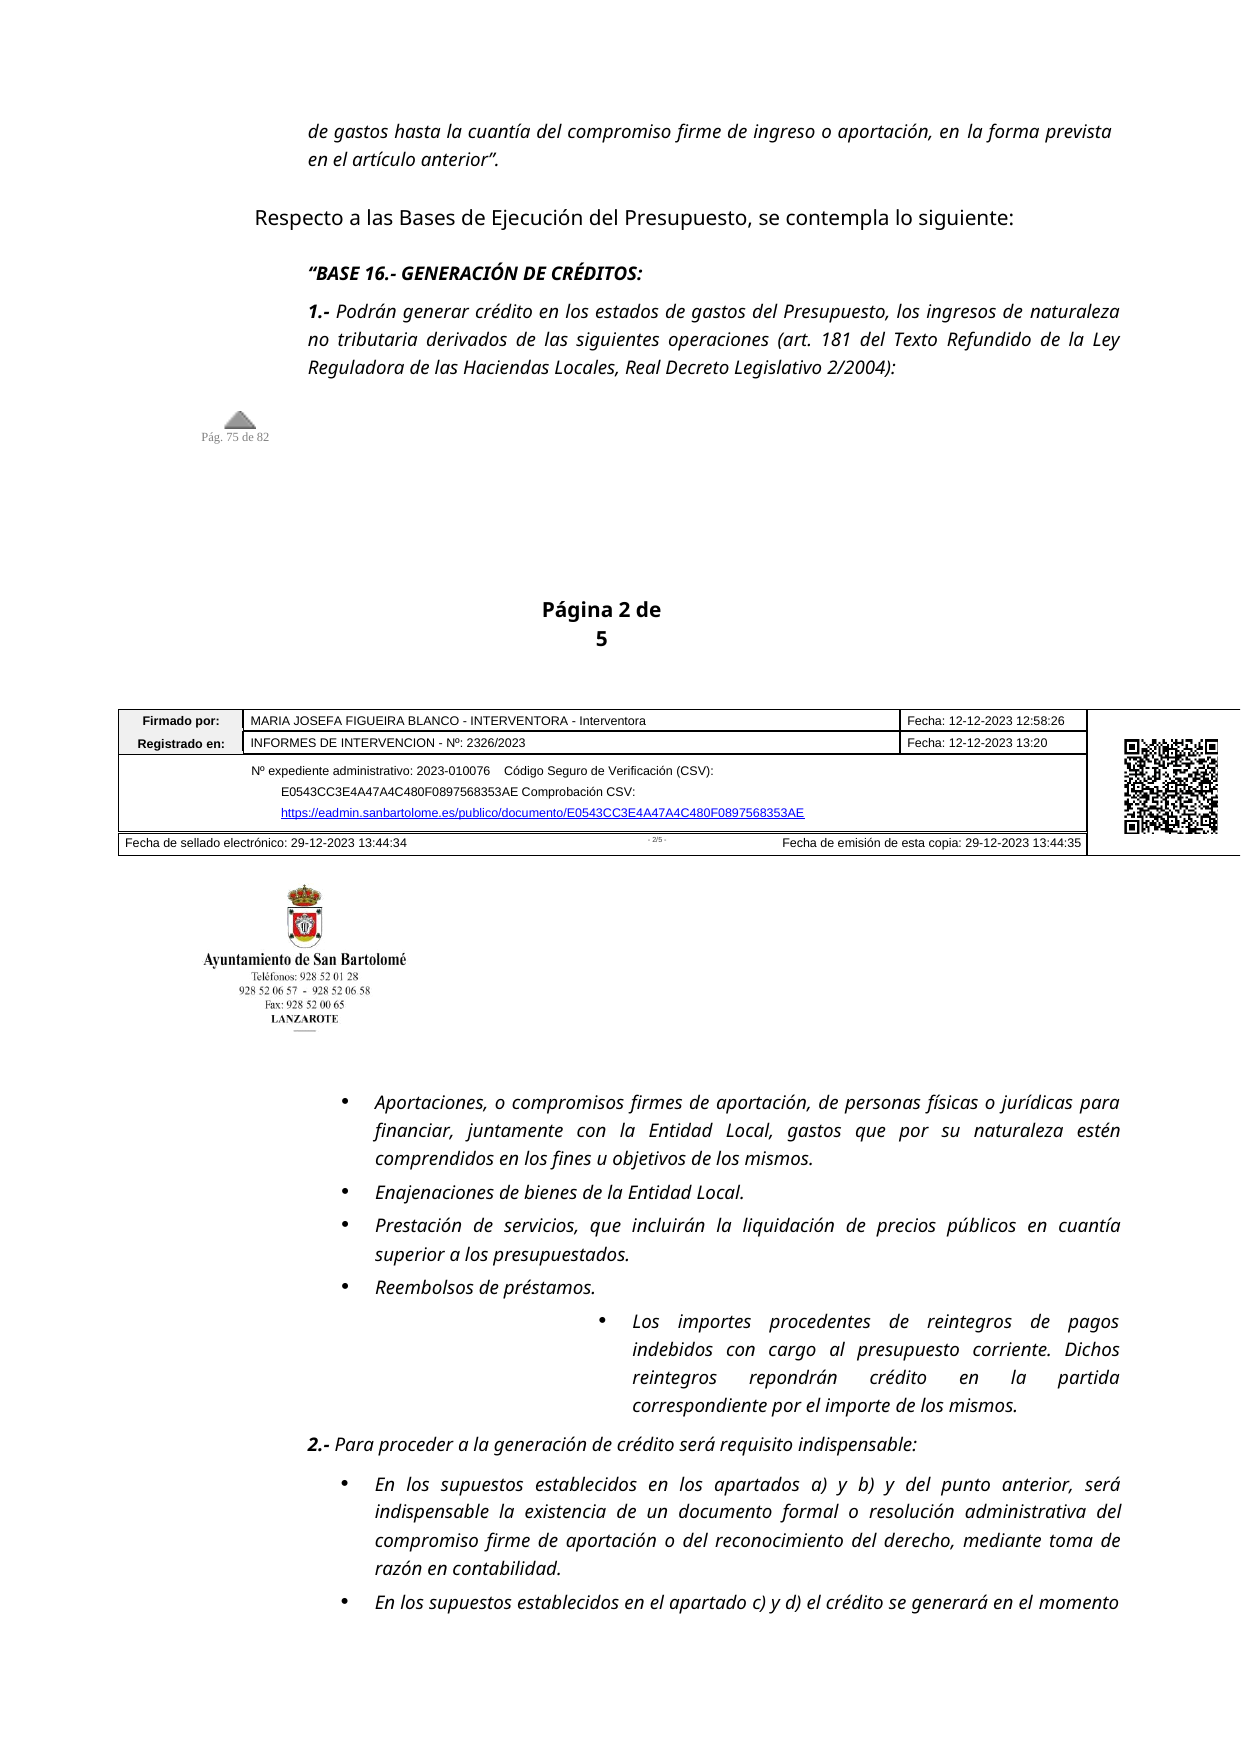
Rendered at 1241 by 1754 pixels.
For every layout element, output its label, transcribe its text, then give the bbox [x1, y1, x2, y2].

table_header Firmado por: [119, 710, 242, 728]
list En los supuestos establecidos en el apartado c) y d) el crédito se generará en el momento [341, 1589, 1121, 1614]
table_cell Nº expediente administrativo: 2023-010076 Código Seguro de Verificación (CSV): E0543CC3E4A47A4C480F0897568353AE Comprobación CSV: https://eadmin.sanbartolome.es/publico/documento/E0543CC3E4A47A4C480F0897568353AE [119, 755, 1086, 831]
list de gastos hasta la cuantía del compromiso firme de ingreso o aportación, en la forma prevista en el artículo anterior”. [280, 118, 1114, 172]
text Página 2 de 5 [536, 595, 667, 652]
table_cell INFORMES DE INTERVENCION - Nº: 2326/2023 [244, 732, 899, 753]
list Los importes procedentes de reintegros de pagos indebidos con cargo al presupuesto corriente. Dichos reintegros repondrán crédito en la partida correspondiente por el importe de los mismos. [598, 1308, 1122, 1418]
list Enajenaciones de bienes de la Entidad Local. [341, 1179, 1122, 1205]
list En los supuestos establecidos en los apartados a) y b) y del punto anterior, será indispensable la existencia de un documento formal o resolución administrativa del compromiso firme de aportación o del reconocimiento del derecho, mediante toma de razón en contabilidad. [341, 1471, 1122, 1580]
text 2.- Para proceder a la generación de crédito será requisito indispensable: [308, 1432, 1122, 1457]
text Respecto a las Bases de Ejecución del Presupuesto, se contempla lo siguiente: [254, 203, 1122, 231]
table_header MARIA JOSEFA FIGUEIRA BLANCO - INTERVENTORA - Interventora [244, 710, 899, 730]
table_header [1088, 710, 1240, 855]
table_cell Fecha de sellado electrónico: 29-12-2023 13:44:34 - 2/5 - Fecha de emisión de esta copia: 29-12-2023 13:44:35 [119, 834, 1086, 855]
list Reembolsos de préstamos. [341, 1274, 1122, 1300]
list Aportaciones, o compromisos firmes de aportación, de personas físicas o jurídicas para financiar, juntamente con la Entidad Local, gastos que por su naturaleza estén comprendidos en los fines u objetivos de los mismos. [341, 1089, 1122, 1171]
table_cell Registrado en: [119, 734, 242, 751]
list Prestación de servicios, que incluirán la liquidación de precios públicos en cuantía superior a los presupuestados. [341, 1213, 1122, 1266]
table_header Fecha: 12-12-2023 12:58:26 [901, 710, 1086, 730]
text 1.- Podrán generar crédito en los estados de gastos del Presupuesto, los ingresos de naturaleza no tributaria derivados de las siguientes operaciones (art. 181 del Texto Refundido de la Ley Reguladora de las Haciendas Locales, Real Decreto Legislativo 2/2004): [308, 299, 1122, 380]
table_cell Fecha: 12-12-2023 13:20 [901, 732, 1086, 753]
text Pág. 75 de 82 [201, 430, 1122, 444]
text “BASE 16.- GENERACIÓN DE CRÉDITOS: [308, 260, 1122, 286]
